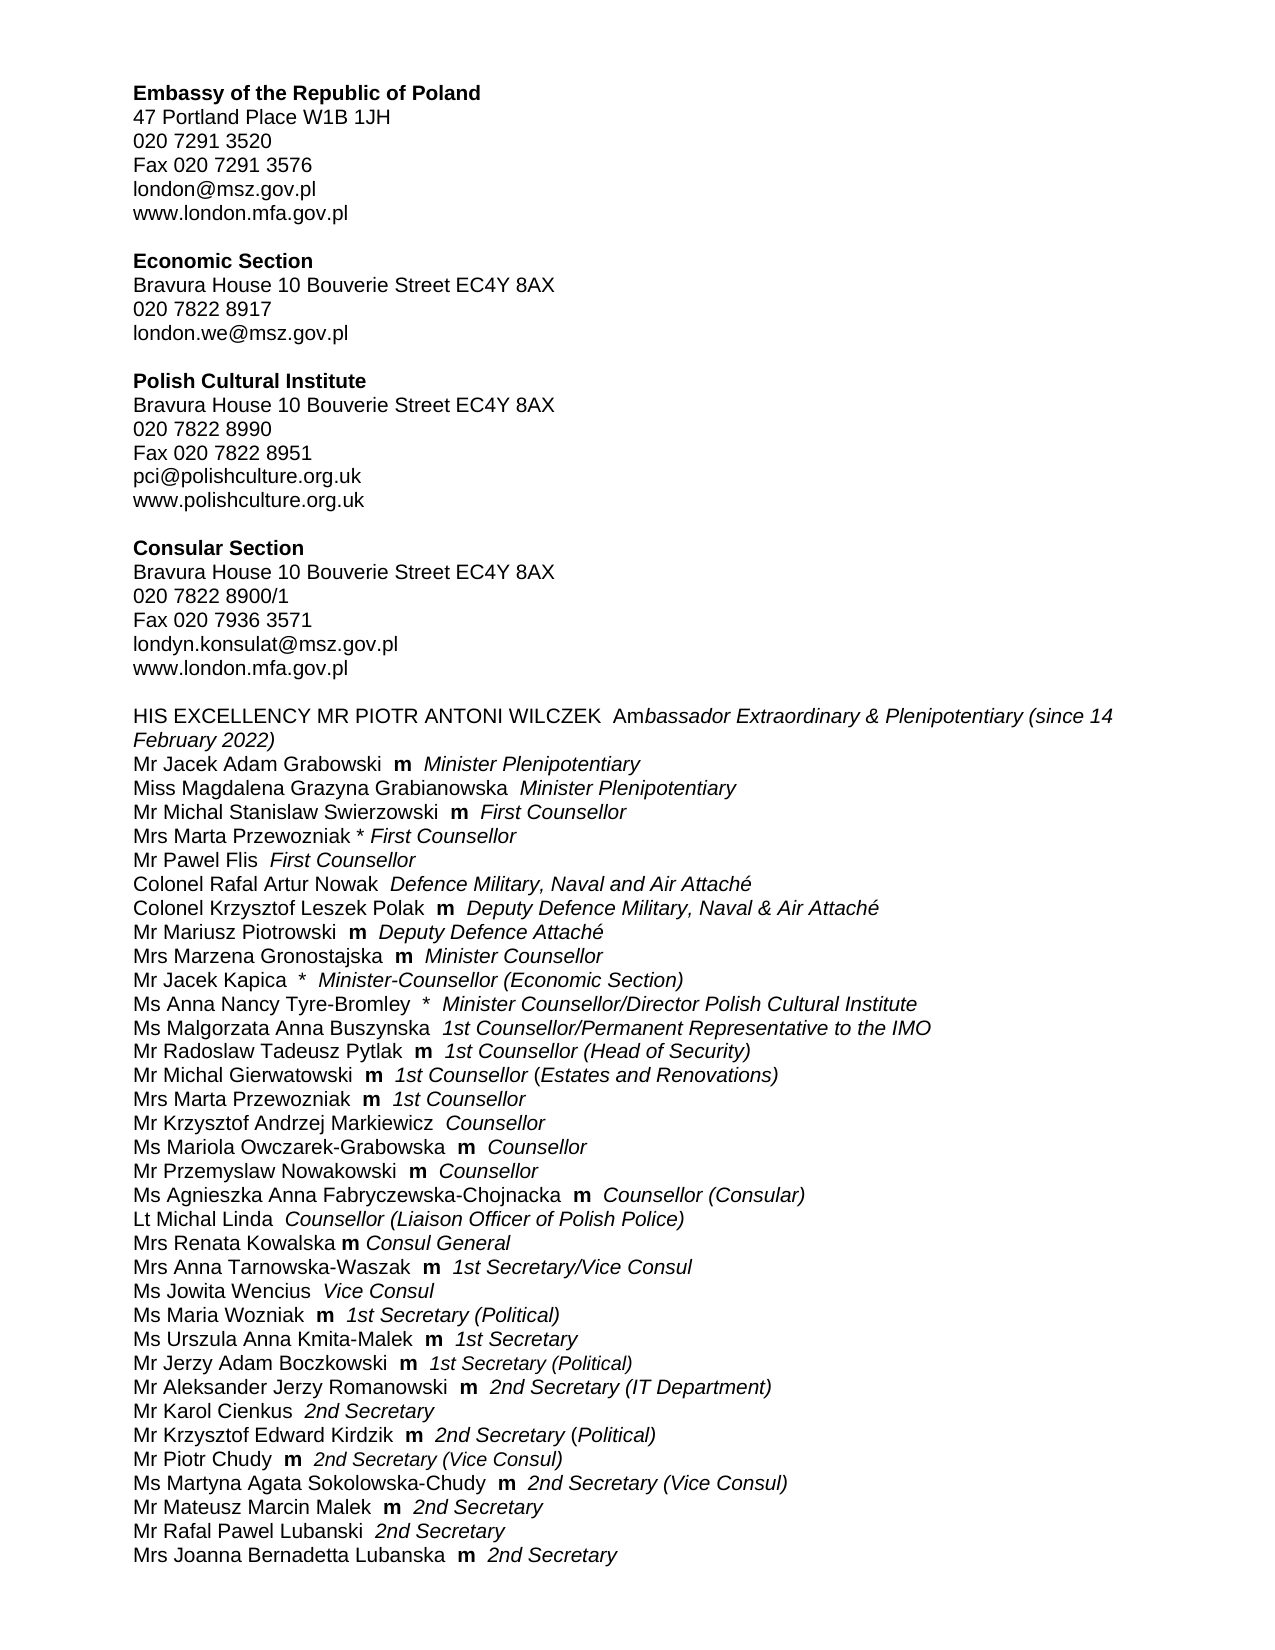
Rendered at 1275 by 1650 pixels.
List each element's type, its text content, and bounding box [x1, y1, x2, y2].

text 020 7822 8990 [133, 416, 1181, 440]
text Bravura House 10 Bouverie Street EC4Y 8AX [133, 392, 1181, 416]
text Mr Radoslaw Tadeusz Pytlak m 1st Counsellor (Head of Security) [133, 1039, 1181, 1063]
text Mrs Renata Kowalska m Consul General [133, 1231, 1181, 1255]
text Mr Krzysztof Edward Kirdzik m 2nd Secretary (Political) [133, 1423, 1181, 1447]
text Bravura House 10 Bouverie Street EC4Y 8AX [133, 560, 1181, 584]
text www.london.mfa.gov.pl [133, 201, 1181, 225]
text Mr Rafal Pawel Lubanski 2nd Secretary [133, 1518, 1181, 1542]
text Fax 020 7822 8951 [133, 440, 1181, 464]
text Mr Przemyslaw Nowakowski m Counsellor [133, 1159, 1181, 1183]
text Colonel Rafal Artur Nowak Defence Military, Naval and Air Attaché [133, 872, 1181, 896]
text londyn.konsulat@msz.gov.pl [133, 632, 1181, 656]
text Mrs Marzena Gronostajska m Minister Counsellor [133, 943, 1181, 967]
text 020 7822 8917 [133, 297, 1181, 321]
text Mr Jerzy Adam Boczkowski m 1st Secretary (Political) [133, 1351, 1181, 1375]
text pci@polishculture.org.uk [133, 464, 1181, 488]
text Mrs Joanna Bernadetta Lubanska m 2nd Secretary [133, 1542, 1181, 1566]
text Ms Agnieszka Anna Fabryczewska-Chojnacka m Counsellor (Consular) [133, 1183, 1181, 1207]
text Fax 020 7936 3571 [133, 608, 1181, 632]
text 47 Portland Place W1B 1JH [133, 105, 1181, 129]
text www.polishculture.org.uk [133, 488, 1181, 512]
text HIS EXCELLENCY MR PIOTR ANTONI WILCZEK Ambassador Extraordinary & Plenipotentiary (since 14 February 2022) [133, 704, 1181, 752]
text Mrs Anna Tarnowska-Waszak m 1st Secretary/Vice Consul [133, 1255, 1181, 1279]
text Mr Mariusz Piotrowski m Deputy Defence Attaché [133, 919, 1181, 943]
text Mr Pawel Flis First Counsellor [133, 848, 1181, 872]
text london.we@msz.gov.pl [133, 321, 1181, 344]
text Colonel Krzysztof Leszek Polak m Deputy Defence Military, Naval & Air Attaché [133, 896, 1181, 919]
text Mrs Marta Przewozniak m 1st Counsellor [133, 1087, 1181, 1111]
text Mr Michal Gierwatowski m 1st Counsellor (Estates and Renovations) [133, 1063, 1181, 1087]
text Miss Magdalena Grazyna Grabianowska Minister Plenipotentiary [133, 776, 1181, 800]
text Mr Jacek Kapica * Minister-Counsellor (Economic Section) [133, 967, 1181, 991]
text Ms Jowita Wencius Vice Consul [133, 1279, 1181, 1303]
text Ms Anna Nancy Tyre-Bromley * Minister Counsellor/Director Polish Cultural Institute [133, 991, 1181, 1015]
subtitle Embassy of the Republic of Poland [133, 81, 1181, 105]
text Mr Aleksander Jerzy Romanowski m 2nd Secretary (IT Department) [133, 1375, 1181, 1399]
text Ms Malgorzata Anna Buszynska 1st Counsellor/Permanent Representative to the IMO [133, 1015, 1181, 1039]
text Lt Michal Linda Counsellor (Liaison Officer of Polish Police) [133, 1207, 1181, 1231]
text Mr Krzysztof Andrzej Markiewicz Counsellor [133, 1111, 1181, 1135]
text Mrs Marta Przewozniak * First Counsellor [133, 824, 1181, 848]
subtitle Consular Section [133, 536, 1181, 560]
text Ms Maria Wozniak m 1st Secretary (Political) [133, 1303, 1181, 1327]
text Mr Michal Stanislaw Swierzowski m First Counsellor [133, 800, 1181, 824]
text Ms Urszula Anna Kmita-Malek m 1st Secretary [133, 1327, 1181, 1351]
text Ms Martyna Agata Sokolowska-Chudy m 2nd Secretary (Vice Consul) [133, 1471, 1181, 1494]
text Ms Mariola Owczarek-Grabowska m Counsellor [133, 1135, 1181, 1159]
text london@msz.gov.pl [133, 177, 1181, 201]
text Mr Karol Cienkus 2nd Secretary [133, 1399, 1181, 1423]
text Mr Mateusz Marcin Malek m 2nd Secretary [133, 1494, 1181, 1518]
subtitle Polish Cultural Institute [133, 368, 1181, 392]
text Bravura House 10 Bouverie Street EC4Y 8AX [133, 273, 1181, 297]
text 020 7822 8900/1 [133, 584, 1181, 608]
text www.london.mfa.gov.pl [133, 656, 1181, 680]
subtitle Economic Section [133, 249, 1181, 273]
text 020 7291 3520 [133, 129, 1181, 153]
text Mr Piotr Chudy m 2nd Secretary (Vice Consul) [133, 1447, 1181, 1471]
text Mr Jacek Adam Grabowski m Minister Plenipotentiary [133, 752, 1181, 776]
text Fax 020 7291 3576 [133, 153, 1181, 177]
